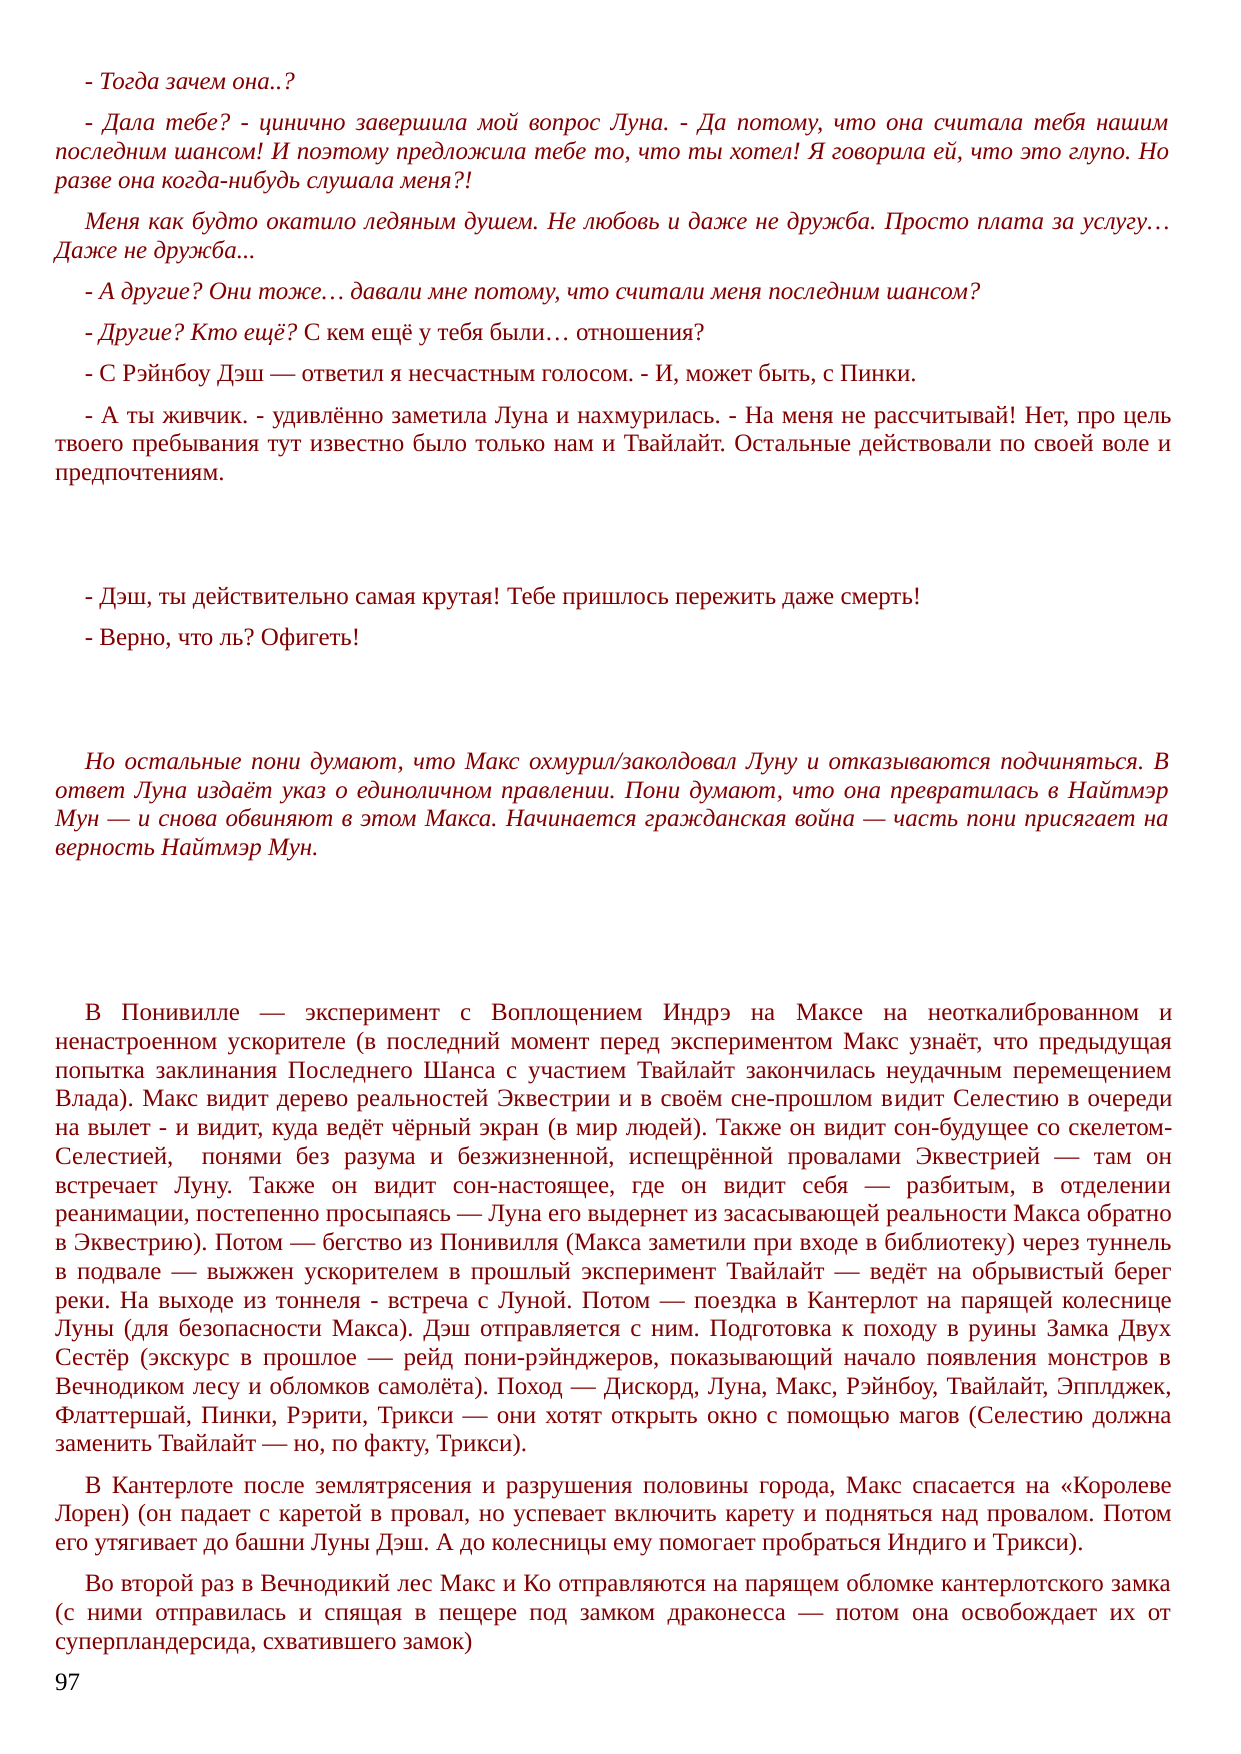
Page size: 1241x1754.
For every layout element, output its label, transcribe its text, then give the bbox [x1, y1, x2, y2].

text - С Рэйнбоу Дэш — ответил я несчастным голосом. - И, может быть, с Пинки. [55, 358, 1173, 387]
text - Дала тебе? - цинично завершила мой вопрос Луна. - Да потому, что она считала тебя нашим последним шансом! И поэтому предложила тебе то, что ты хотел! Я говорила ей, что это глупо. Но разве она когда-нибудь слушала меня?! [55, 107, 1173, 193]
text - А ты живчик. - удивлённо заметила Луна и нахмурилась. - На меня не рассчитывай! Нет, про цель твоего пребывания тут известно было только нам и Твайлайт. Остальные действовали по своей воле и предпочтениям. [55, 400, 1173, 486]
text - А другие? Они тоже… давали мне потому, что считали меня последним шансом? [55, 276, 1173, 305]
text В Кантерлоте после землятрясения и разрушения половины города, Макс спасается на «Королеве Лорен) (он падает с каретой в провал, но успевает включить карету и подняться над провалом. Потом его утягивает до башни Луны Дэш. А до колесницы ему помогает пробраться Индиго и Трикси). [55, 1470, 1173, 1556]
text - Верно, что ль? Офигеть! [55, 622, 1173, 651]
text Но остальные пони думают, что Макс охмурил/заколдовал Луну и отказываются подчиняться. В ответ Луна издаёт указ о единоличном правлении. Пони думают, что она превратилась в Найтмэр Мун — и снова обвиняют в этом Макса. Начинается гражданская война — часть пони присягает на верность Найтмэр Мун. [55, 746, 1173, 861]
text - Другие? Кто ещё? С кем ещё у тебя были… отношения? [55, 317, 1173, 346]
text В Понивилле — эксперимент с Воплощением Индрэ на Максе на неоткалиброванном и ненастроенном ускорителе (в последний момент перед экспериментом Макс узнаёт, что предыдущая попытка заклинания Последнего Шанса с участием Твайлайт закончилась неудачным перемещением Влада). Макс видит дерево реальностей Эквестрии и в своём сне-прошлом видит Селестию в очереди на вылет - и видит, куда ведёт чёрный экран (в мир людей). Также он видит сон-будущее со скелетом-Селестией, понями без разума и безжизненной, испещрённой провалами Эквестрией — там он встречает Луну. Также он видит сон-настоящее, где он видит себя — разбитым, в отделении реанимации, постепенно просыпаясь — Луна его выдернет из засасывающей реальности Макса обратно в Эквестрию). Потом — бегство из Понивилля (Макса заметили при входе в библиотеку) через туннель в подвале — выжжен ускорителем в прошлый эксперимент Твайлайт — ведёт на обрывистый берег реки. На выходе из тоннеля - встреча с Луной. Потом — поездка в Кантерлот на парящей колеснице Луны (для безопасности Макса). Дэш отправляется с ним. Подготовка к походу в руины Замка Двух Сестёр (экскурс в прошлое — рейд пони-рэйнджеров, показывающий начало появления монстров в Вечнодиком лесу и обломков самолёта). Поход — Дискорд, Луна, Макс, Рэйнбоу, Твайлайт, Эпплджек, Флаттершай, Пинки, Рэрити, Трикси — они хотят открыть окно с помощью магов (Селестию должна заменить Твайлайт — но, по факту, Трикси). [55, 997, 1173, 1457]
text Меня как будто окатило ледяным душем. Не любовь и даже не дружба. Просто плата за услугу… Даже не дружба... [55, 206, 1173, 263]
text - Дэш, ты действительно самая крутая! Тебе пришлось пережить даже смерть! [55, 581, 1173, 610]
text - Тогда зачем она..? [55, 66, 1173, 95]
text Во второй раз в Вечнодикий лес Макс и Ко отправляются на парящем обломке кантерлотского замка (с ними отправилась и спящая в пещере под замком драконесса — потом она освобождает их от суперпландерсида, схватившего замок) [55, 1568, 1173, 1655]
